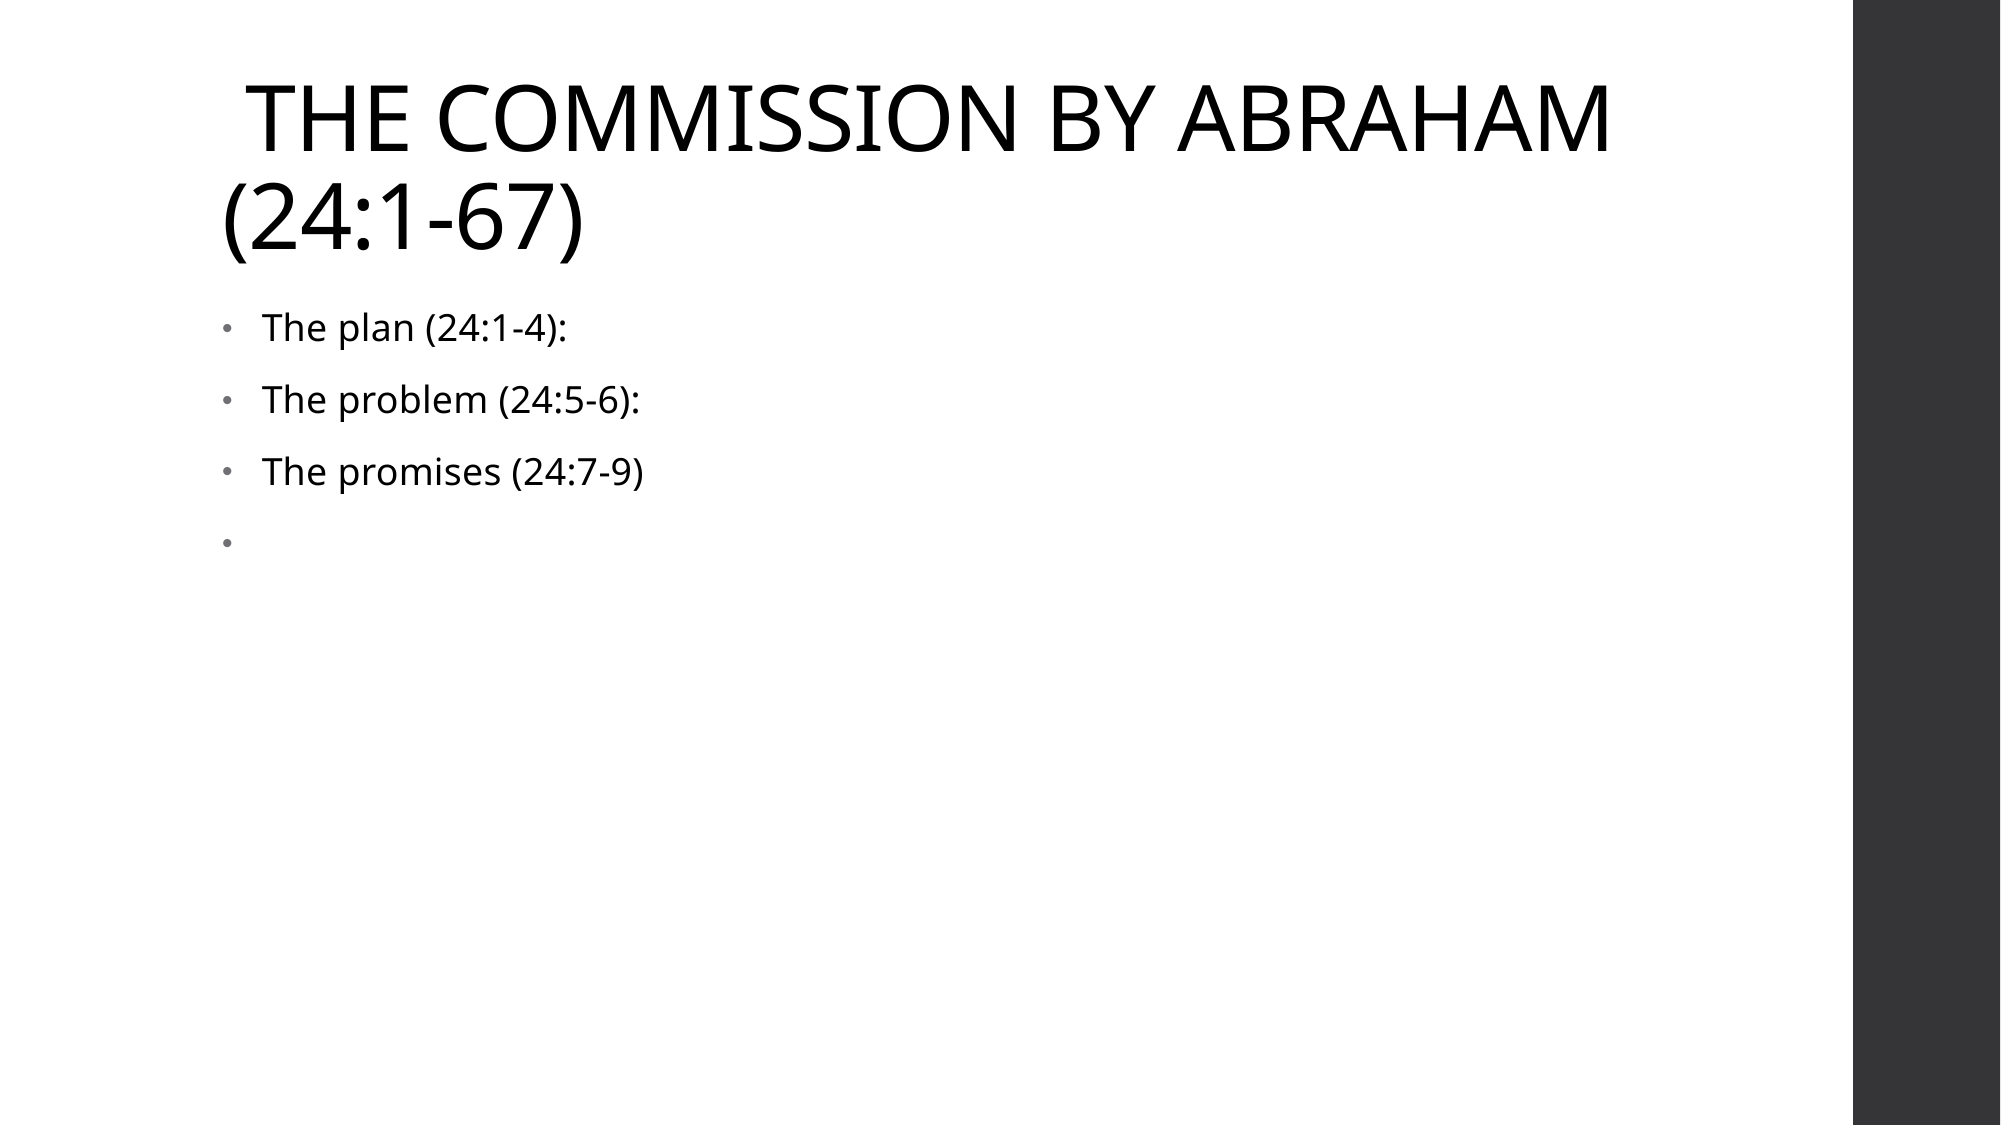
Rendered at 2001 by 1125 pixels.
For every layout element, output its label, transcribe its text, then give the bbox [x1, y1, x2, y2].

list The plan (24:1-4): The problem (24:5-6): The promises (24:7-9) [206, 299, 1617, 1014]
title THE COMMISSION BY ABRAHAM (24:1-67) [206, 60, 1797, 278]
